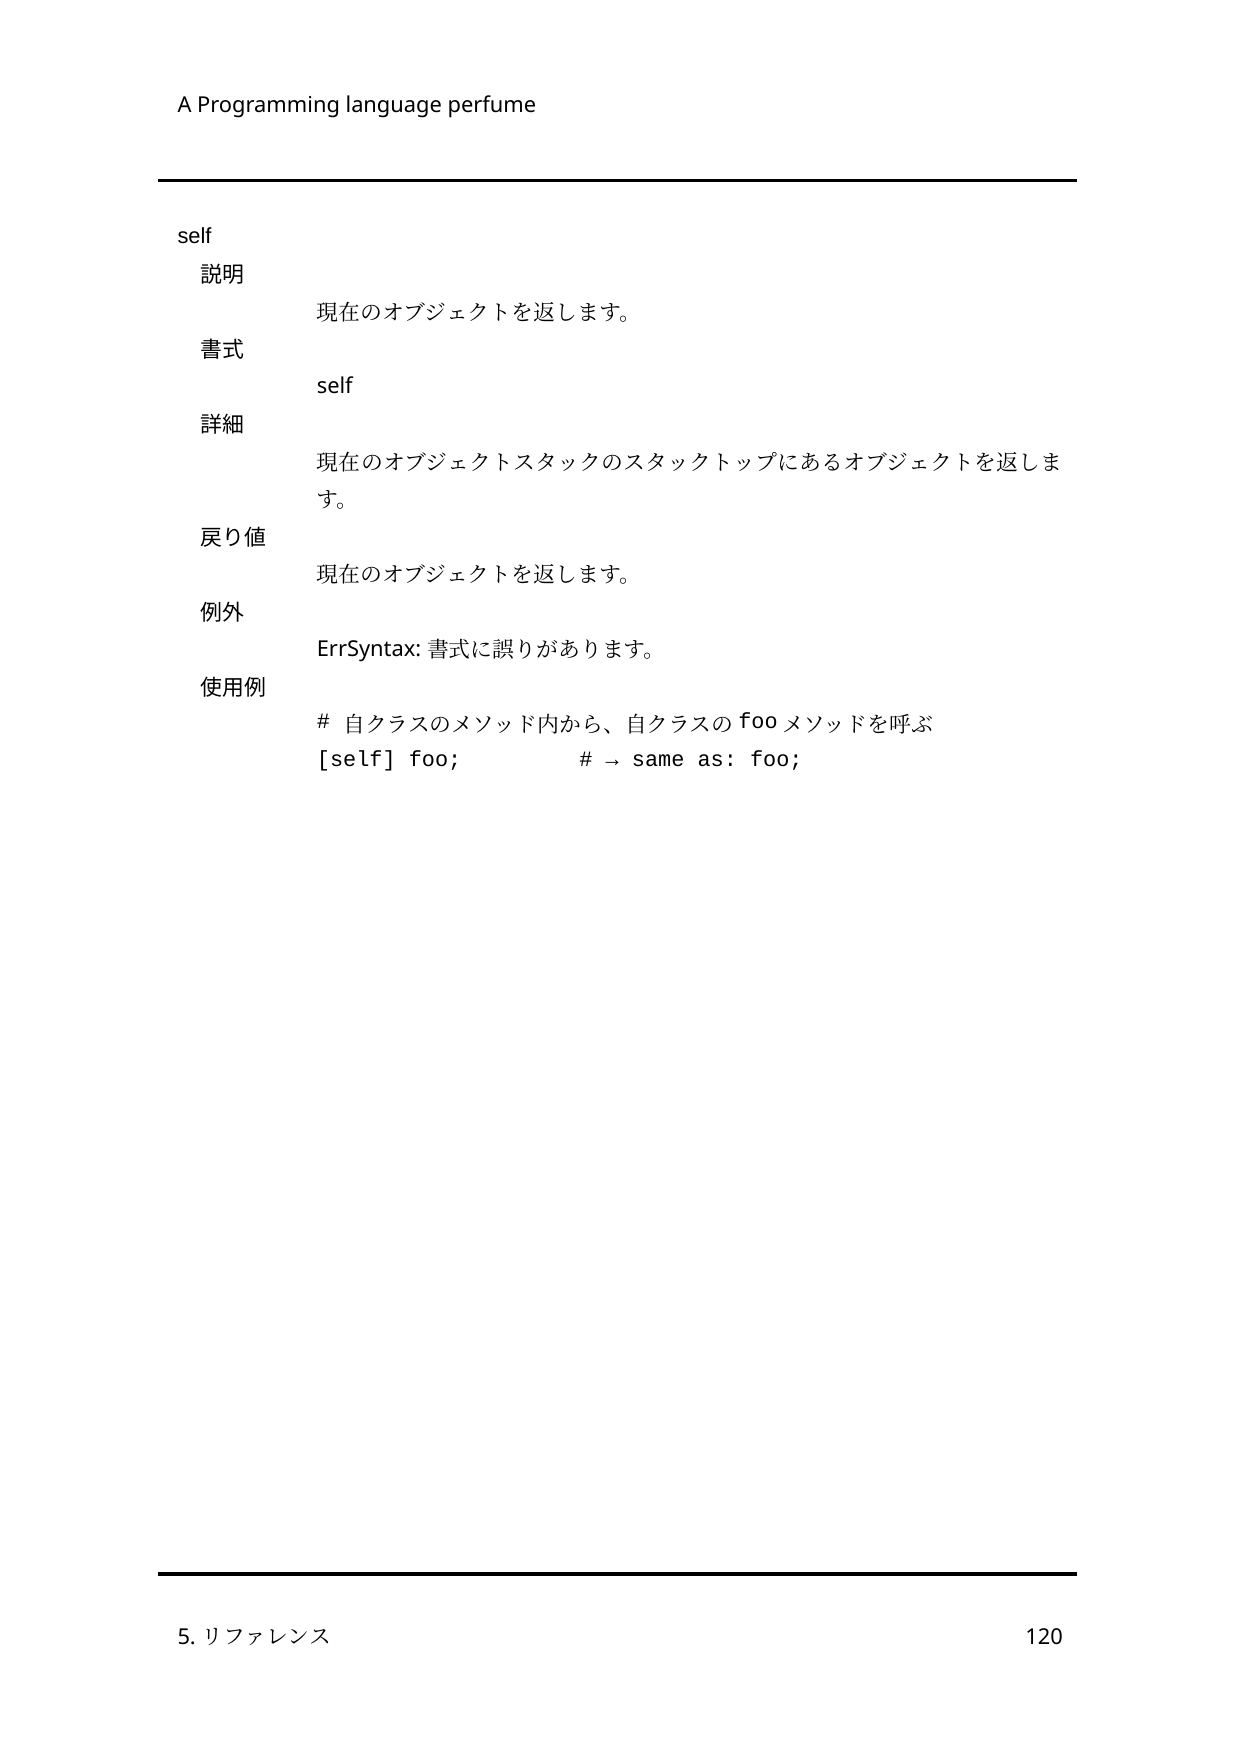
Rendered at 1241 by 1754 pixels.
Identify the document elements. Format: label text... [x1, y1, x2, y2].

table_cell 戻り値 [200, 517, 317, 592]
table_cell 使用例 [200, 667, 317, 779]
table_header 説明 [200, 254, 317, 329]
table_cell 詳細 [200, 404, 317, 517]
table_cell 現在のオブジェクトを返します。 [317, 517, 1063, 592]
table_cell ErrSyntax: 書式に誤りがあります。 [317, 592, 1063, 667]
table_cell 現在のオブジェクトスタックのスタックトップにあるオブジェクトを返します。 [317, 404, 1063, 517]
table_cell # 自クラスのメソッド内から、自クラスのfooメソッドを呼ぶ [self] foo; # → same as: foo; [317, 667, 1063, 779]
table_cell self [317, 329, 1063, 404]
table_header 現在のオブジェクトを返します。 [317, 254, 1063, 329]
table_cell 書式 [200, 329, 317, 404]
subtitle self [177, 217, 1063, 254]
table_cell 例外 [200, 592, 317, 667]
